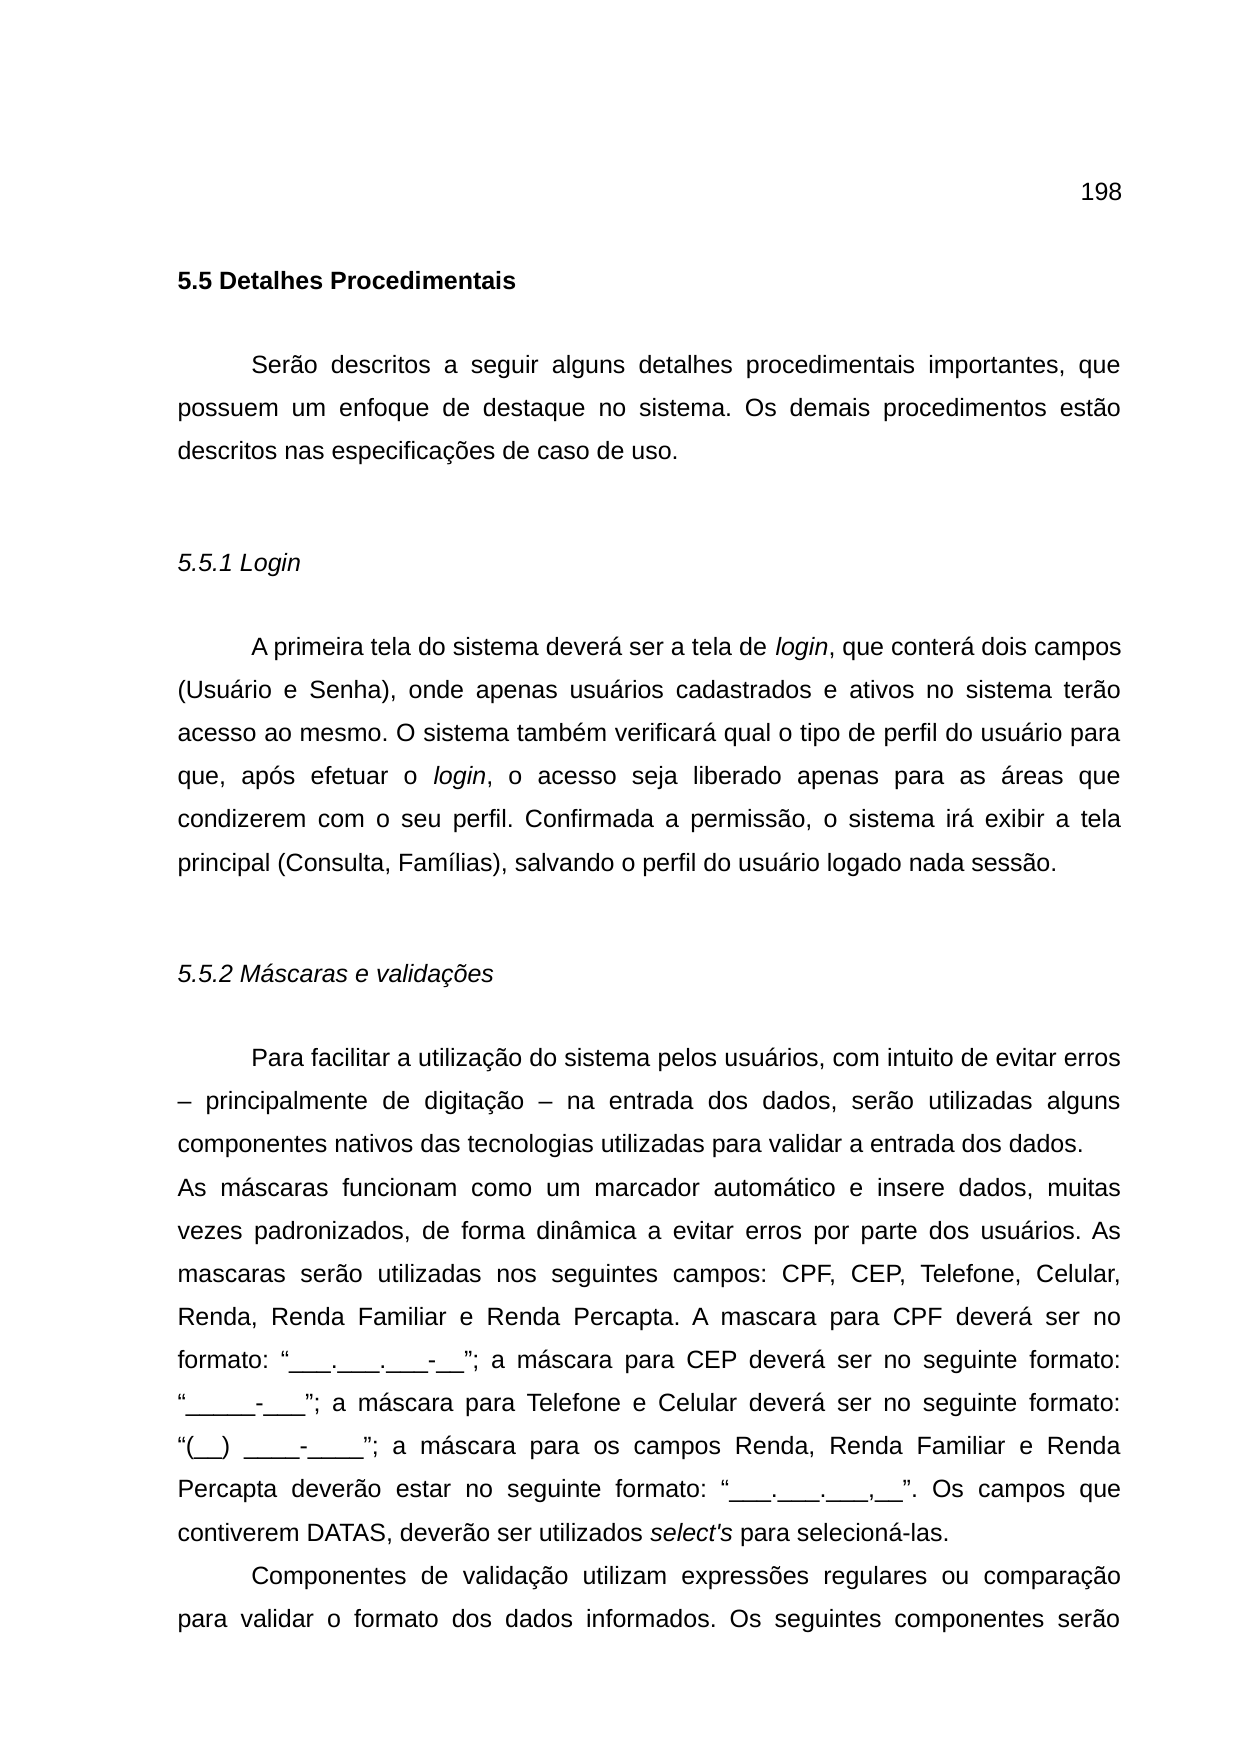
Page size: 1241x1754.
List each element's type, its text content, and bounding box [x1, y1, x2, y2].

text Componentes de validação utilizam expressões regulares ou comparação para validar o formato dos dados informados. Os seguintes componentes serão [177, 1561, 1122, 1633]
subtitle 5.5.2 Máscaras e validações [177, 959, 1122, 988]
text Para facilitar a utilização do sistema pelos usuários, com intuito de evitar erros – principalmente de digitação – na entrada dos dados, serão utilizadas alguns componentes nativos das tecnologias utilizadas para validar a entrada dos dados. [177, 1043, 1122, 1158]
subtitle 5.5.1 Login [177, 548, 1122, 576]
text As máscaras funcionam como um marcador automático e insere dados, muitas vezes padronizados, de forma dinâmica a evitar erros por parte dos usuários. As mascaras serão utilizadas nos seguintes campos: CPF, CEP, Telefone, Celular, Renda, Renda Familiar e Renda Percapta. A mascara para CPF deverá ser no formato: “___.___.___-__”; a máscara para CEP deverá ser no seguinte formato: “_____-___”; a máscara para Telefone e Celular deverá ser no seguinte formato: “(__) ____-____”; a máscara para os campos Renda, Renda Familiar e Renda Percapta deverão estar no seguinte formato: “___.___.___,__”. Os campos que contiverem DATAS, deverão ser utilizados select's para selecioná-las. [177, 1173, 1122, 1546]
text Serão descritos a seguir alguns detalhes procedimentais importantes, que possuem um enfoque de destaque no sistema. Os demais procedimentos estão descritos nas especificações de caso de uso. [177, 350, 1122, 465]
subtitle 5.5 Detalhes Procedimentais [177, 266, 1122, 294]
text A primeira tela do sistema deverá ser a tela de login, que conterá dois campos (Usuário e Senha), onde apenas usuários cadastrados e ativos no sistema terão acesso ao mesmo. O sistema também verificará qual o tipo de perfil do usuário para que, após efetuar o login, o acesso seja liberado apenas para as áreas que condizerem com o seu perfil. Confirmada a permissão, o sistema irá exibir a tela principal (Consulta, Famílias), salvando o perfil do usuário logado nada sessão. [177, 632, 1122, 876]
